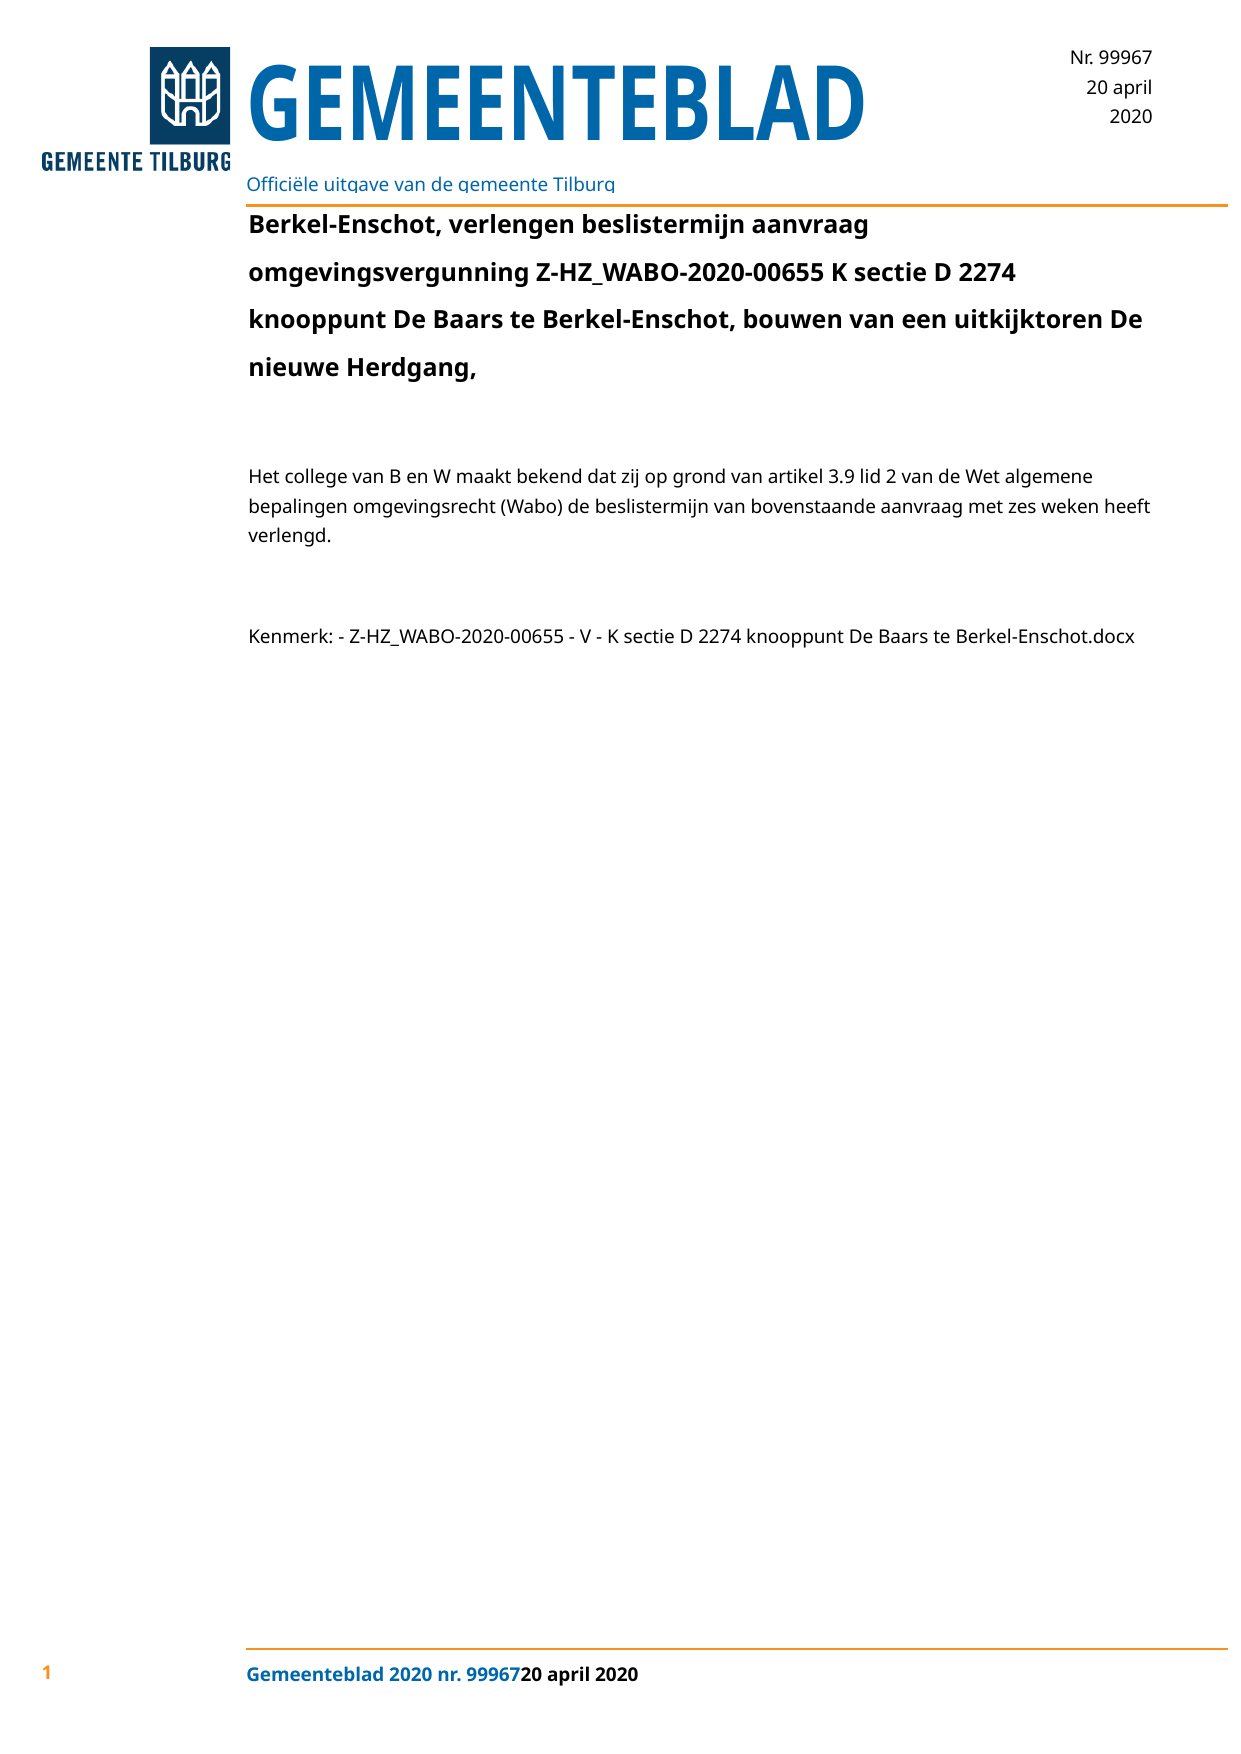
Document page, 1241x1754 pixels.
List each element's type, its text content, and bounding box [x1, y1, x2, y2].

picture [41, 47, 231, 172]
text Kenmerk: - Z-HZ_WABO-2020-00655 - V - K sectie D 2274 knooppunt De Baars te Berkel-Enschot.docx [248, 623, 1152, 649]
text Berkel-Enschot, verlengen beslistermijn aanvraag omgevingsvergunning Z-HZ_WABO-2020-00655 K sectie D 2274 knooppunt De Baars te Berkel-Enschot, bouwen van een uitkijktoren De nieuwe Herdgang, [248, 207, 1152, 384]
text Het college van B en W maakt bekend dat zij op grond van artikel 3.9 lid 2 van de Wet algemene bepalingen omgevingsrecht (Wabo) de beslistermijn van bovenstaande aanvraag met zes weken heeft verlengd. [248, 463, 1152, 548]
